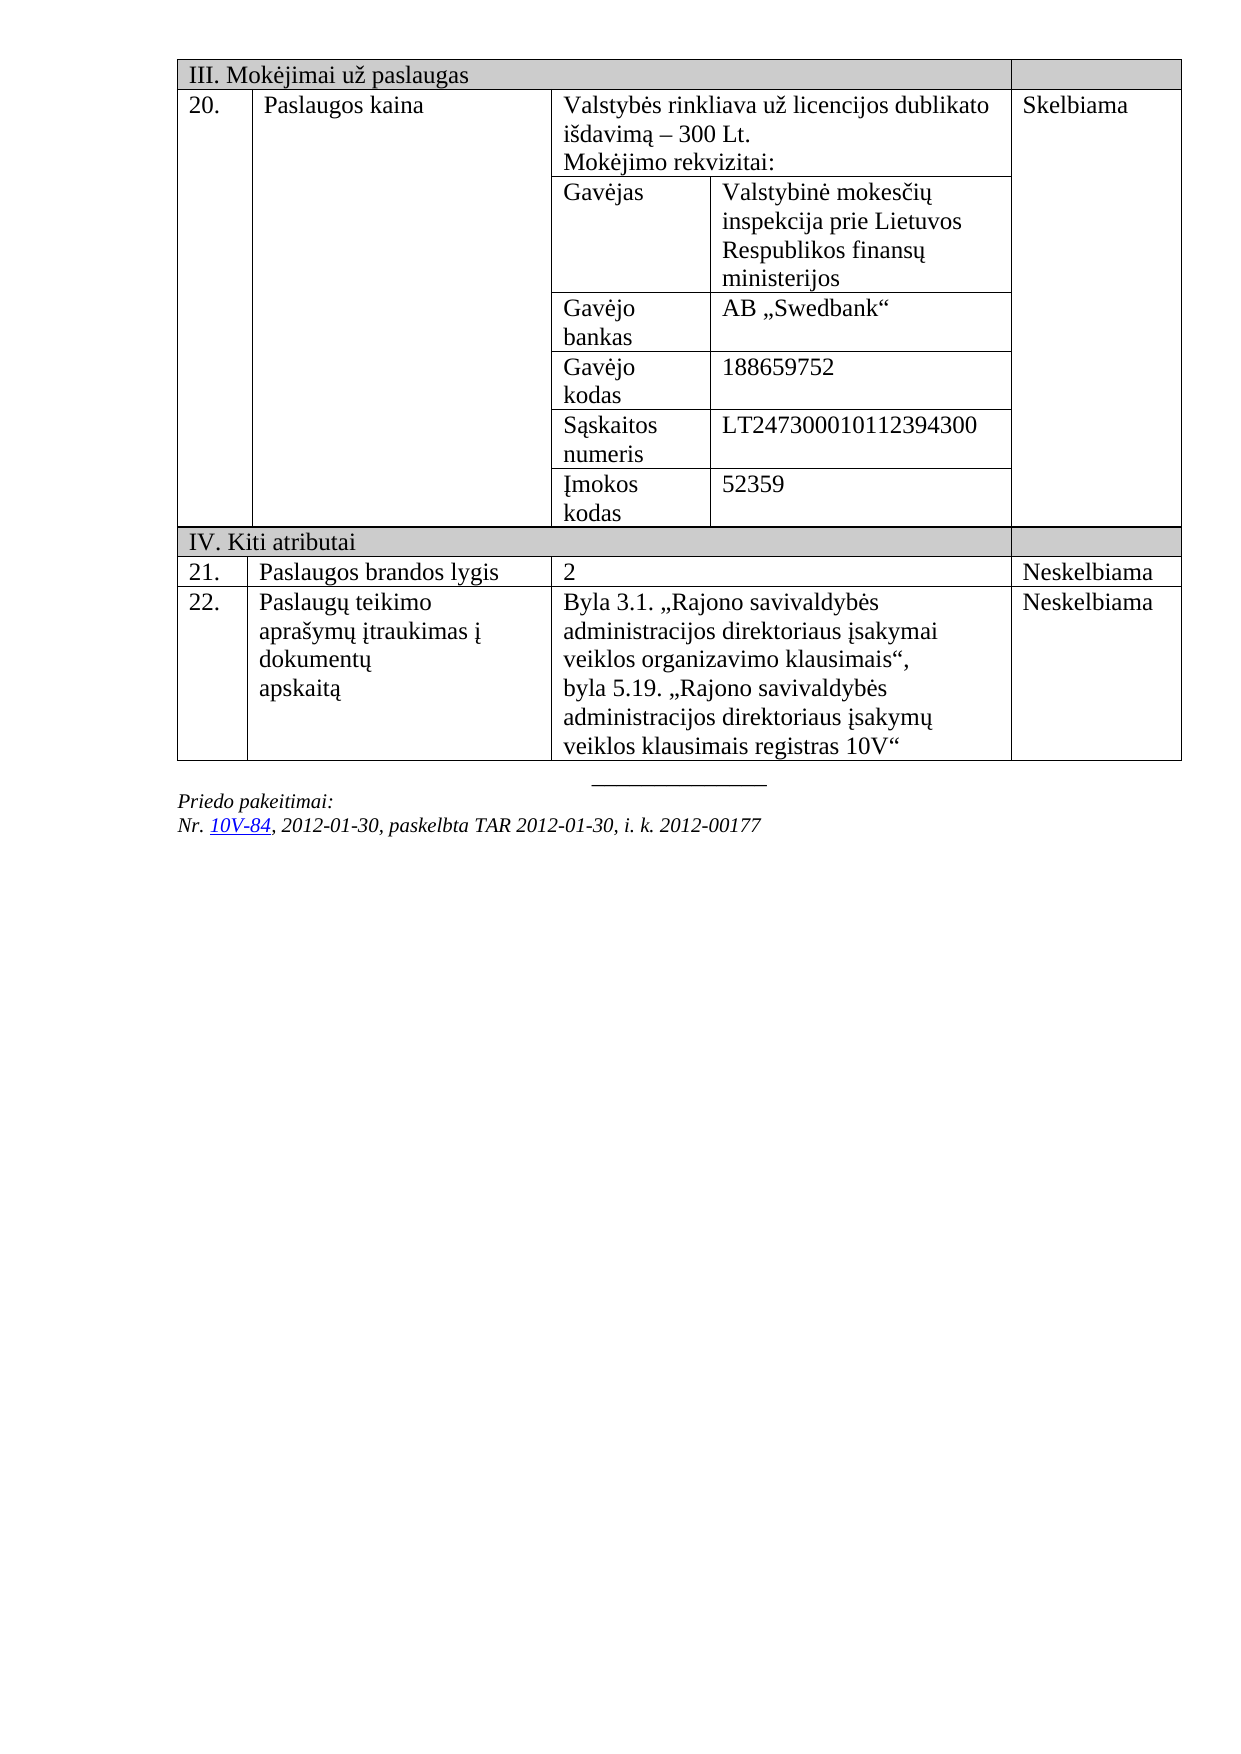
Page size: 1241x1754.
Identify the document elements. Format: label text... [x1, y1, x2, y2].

table_cell Neskelbiama [1012, 557, 1181, 586]
table_cell Paslaugų teikimo aprašymų įtraukimas į dokumentų apskaitą [248, 587, 551, 759]
table_cell 188659752 [711, 352, 1011, 409]
text Nr. 10V-84, 2012-01-30, paskelbta TAR 2012-01-30, i. k. 2012-00177 [177, 813, 1181, 837]
table_cell Byla 3.1. „Rajono savivaldybės administracijos direktoriaus įsakymai veiklos organizavimo klausimais“, byla 5.19. „Rajono savivaldybės administracijos direktoriaus įsakymų veiklos klausimais registras 10V“ [552, 587, 1011, 759]
table_cell IV. Kiti atributai [178, 528, 1011, 556]
table_cell Sąskaitos numeris [552, 410, 710, 468]
table_cell [1012, 528, 1181, 556]
table_cell 20. [178, 90, 252, 526]
table_cell 22. [178, 587, 247, 759]
table_cell Paslaugos kaina [253, 90, 551, 526]
table_cell III. Mokėjimai už paslaugas [178, 60, 1011, 89]
table_cell Valstybės rinkliava už licencijos dublikato išdavimą – 300 Lt. Mokėjimo rekvizitai: [552, 90, 1011, 176]
table_cell LT247300010112394300 [711, 410, 1011, 468]
table_cell Gavėjo kodas [552, 352, 710, 409]
text Priedo pakeitimai: [177, 789, 1181, 813]
table_cell Skelbiama [1012, 90, 1181, 526]
table_cell AB „Swedbank“ [711, 293, 1011, 351]
table_cell 21. [178, 557, 247, 586]
table_cell [1012, 60, 1181, 89]
table_cell 2 [552, 557, 1011, 586]
table_cell Valstybinė mokesčių inspekcija prie Lietuvos Respublikos finansų ministerijos [711, 177, 1011, 292]
table_cell Gavėjas [552, 177, 710, 292]
table_cell Gavėjo bankas [552, 293, 710, 351]
table_cell Įmokos kodas [552, 469, 710, 526]
table_cell 52359 [711, 469, 1011, 526]
table_cell Paslaugos brandos lygis [248, 557, 551, 586]
table_cell Neskelbiama [1012, 587, 1181, 759]
text ______________ [177, 761, 1181, 789]
